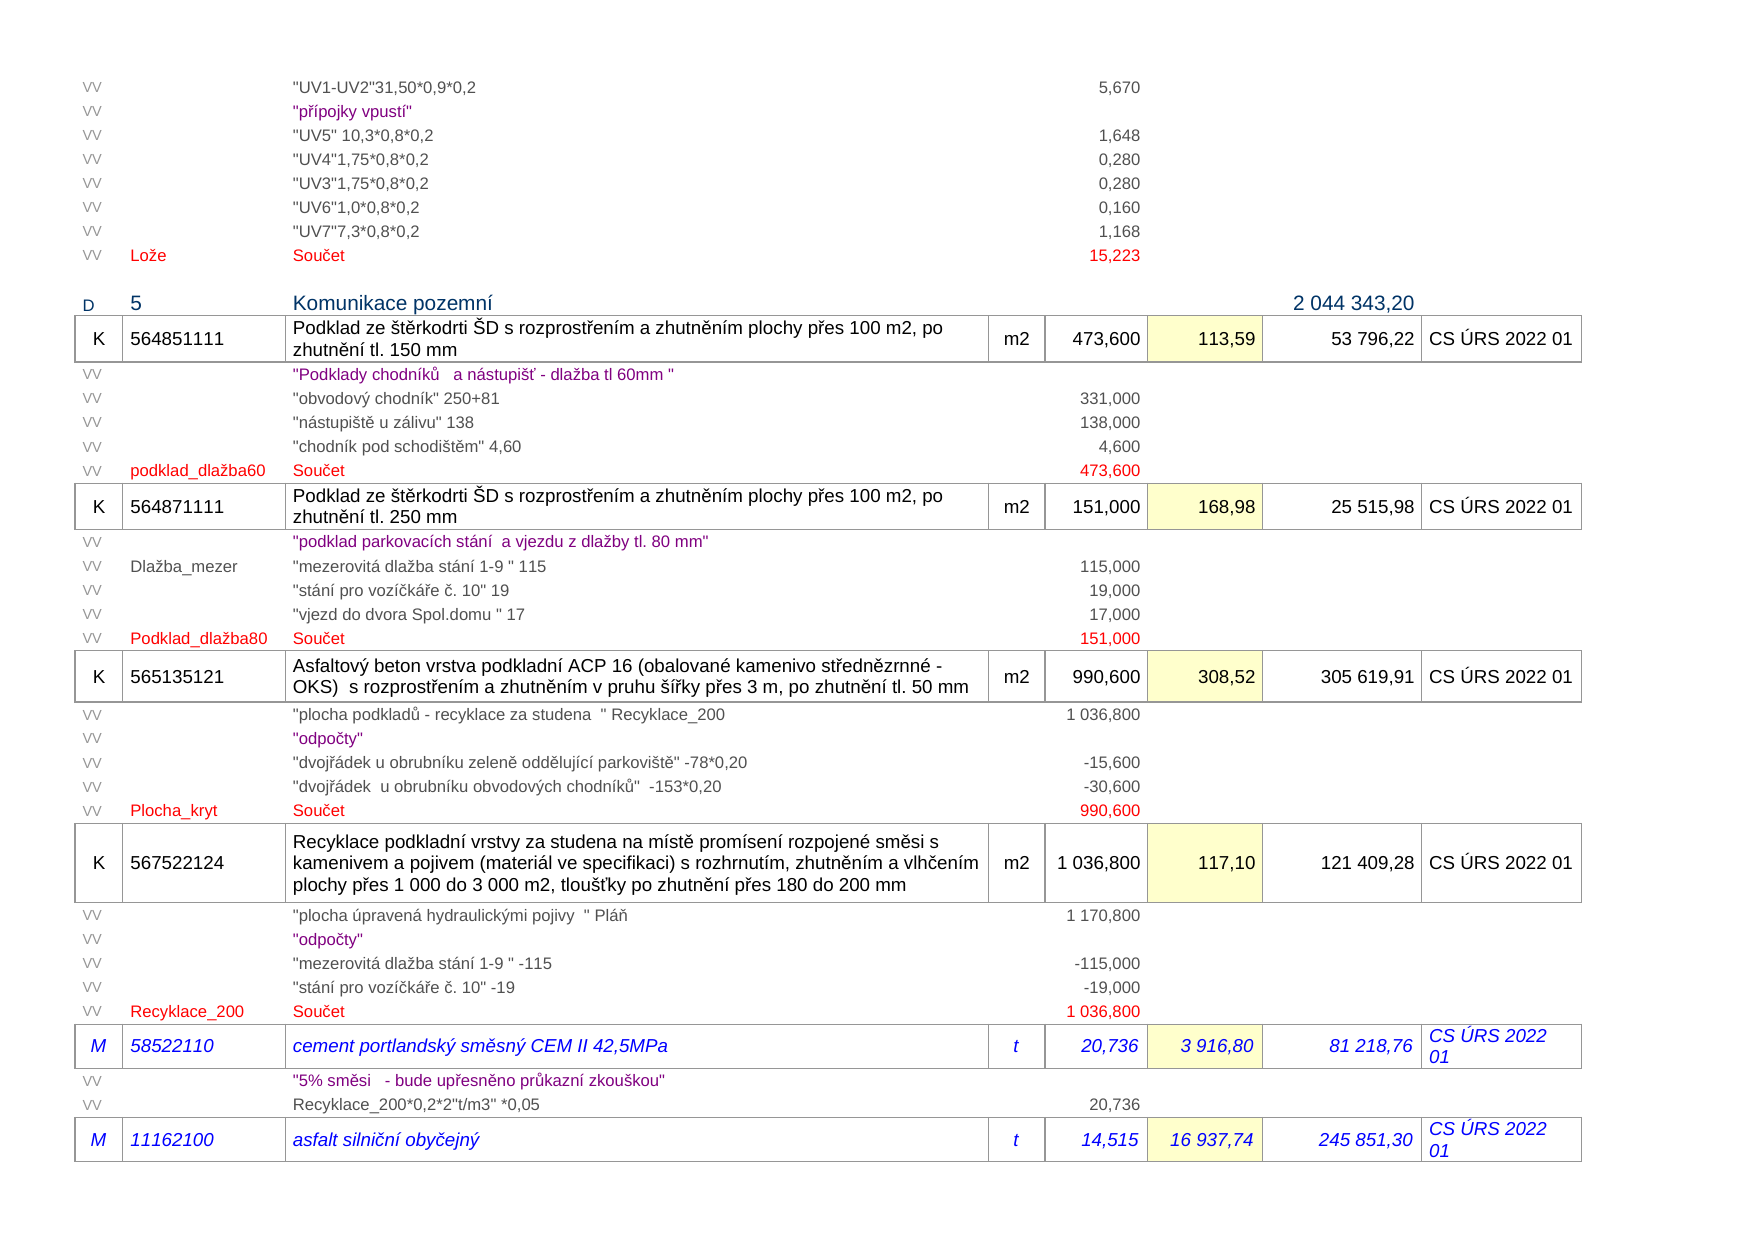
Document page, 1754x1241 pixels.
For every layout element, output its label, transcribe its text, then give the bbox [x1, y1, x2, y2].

table_cell [123, 1093, 285, 1117]
table_cell [988, 435, 1045, 459]
table_cell [988, 799, 1045, 823]
table_cell [1263, 411, 1422, 434]
table_cell 15,223 [1045, 244, 1147, 267]
table_cell 473,600 [1045, 459, 1147, 483]
table_cell 990,600 [1046, 651, 1147, 701]
table_cell [1422, 219, 1581, 243]
table_cell 990,600 [1045, 799, 1147, 823]
table_cell [1263, 195, 1422, 219]
table_cell 1 170,800 [1045, 903, 1147, 927]
table_cell [1263, 602, 1422, 626]
table_cell K [76, 824, 122, 902]
table_cell "chodník pod schodištěm" 4,60 [285, 435, 988, 459]
table_cell [123, 751, 285, 775]
table_cell [1263, 951, 1422, 975]
table_cell [1263, 626, 1422, 650]
table_cell 564871111 [123, 484, 285, 529]
table_cell [1263, 1000, 1422, 1023]
table_cell [1263, 903, 1422, 927]
table_cell VV [75, 727, 123, 751]
table_cell [988, 927, 1045, 951]
table_cell 2 044 343,20 [1263, 268, 1422, 315]
table_cell VV [75, 530, 123, 554]
table_cell Podklad ze štěrkodrti ŠD s rozprostřením a zhutněním plochy přes 100 m2, po zhutnění tl. 250 mm [286, 484, 988, 529]
table_cell VV [75, 602, 123, 626]
table_cell [1422, 951, 1581, 975]
table_cell 14,515 [1046, 1118, 1147, 1161]
table_cell VV [75, 951, 123, 975]
table_cell [123, 386, 285, 411]
table_cell [988, 703, 1045, 727]
table_cell "podklad parkovacích stání a vjezdu z dlažby tl. 80 mm" [285, 530, 988, 554]
table_cell [1263, 775, 1422, 799]
table_cell [123, 219, 285, 243]
table_cell "dvojřádek u obrubníku zeleně oddělující parkoviště" -78*0,20 [285, 751, 988, 775]
table_cell [988, 602, 1045, 626]
table_cell [1148, 727, 1262, 751]
table_cell [988, 195, 1045, 219]
table_cell 5,670 [1045, 75, 1147, 99]
table_cell 567522124 [123, 824, 285, 902]
table_cell "přípojky vpustí" [285, 99, 988, 123]
table_cell VV [75, 411, 123, 434]
table_cell VV [75, 219, 123, 243]
table_cell "plocha úpravená hydraulickými pojivy " Pláň [285, 903, 988, 927]
table_cell [1263, 1069, 1422, 1093]
table_cell VV [75, 1069, 123, 1093]
table_cell Recyklace_200 [123, 1000, 285, 1023]
table_cell [1263, 147, 1422, 171]
table_cell [1148, 411, 1262, 434]
table_cell 1,168 [1045, 219, 1147, 243]
table_cell Součet [285, 1000, 988, 1023]
table_cell t [989, 1025, 1044, 1068]
table_cell [123, 951, 285, 975]
table_cell Recyklace_200*0,2*2"t/m3" *0,05 [285, 1093, 988, 1117]
table_cell cement portlandský směsný CEM II 42,5MPa [286, 1025, 988, 1068]
table_cell [988, 751, 1045, 775]
table_cell [1422, 1000, 1581, 1023]
table_cell [1148, 75, 1262, 99]
table_cell 331,000 [1045, 386, 1147, 411]
table_cell 1 036,800 [1045, 703, 1147, 727]
table_cell Asfaltový beton vrstva podkladní ACP 16 (obalované kamenivo střednězrnné - OKS) s rozprostřením a zhutněním v pruhu šířky přes 3 m, po zhutnění tl. 50 mm [286, 651, 988, 701]
table_cell 138,000 [1045, 411, 1147, 434]
table_cell [1422, 775, 1581, 799]
table_cell [1422, 703, 1581, 727]
table_cell [988, 244, 1045, 267]
table_cell m2 [989, 651, 1044, 701]
table_cell [1422, 99, 1581, 123]
table_cell [988, 775, 1045, 799]
table_cell [1263, 530, 1422, 554]
table_cell [988, 903, 1045, 927]
table_cell [988, 171, 1045, 195]
table_cell [1422, 411, 1581, 434]
table_cell [988, 554, 1045, 578]
table_cell -115,000 [1045, 951, 1147, 975]
table_cell [1422, 602, 1581, 626]
table_cell 245 851,30 [1263, 1118, 1421, 1161]
table_cell 5 [123, 268, 285, 315]
table_cell "plocha podkladů - recyklace za studena " Recyklace_200 [285, 703, 988, 727]
table_cell [1263, 927, 1422, 951]
table_cell [1263, 386, 1422, 411]
table_cell VV [75, 244, 123, 267]
table_cell 58522110 [123, 1025, 285, 1068]
table_cell [1422, 75, 1581, 99]
table_cell [123, 363, 285, 386]
table_cell 1 036,800 [1045, 1000, 1147, 1023]
table_cell [1263, 99, 1422, 123]
table_cell VV [75, 927, 123, 951]
table_cell [1263, 578, 1422, 602]
table_cell Podklad ze štěrkodrti ŠD s rozprostřením a zhutněním plochy přes 100 m2, po zhutnění tl. 150 mm [286, 316, 988, 361]
table_cell 305 619,91 [1263, 651, 1421, 701]
table_cell VV [75, 975, 123, 999]
table_cell "mezerovitá dlažba stání 1-9 " -115 [285, 951, 988, 975]
table_cell [1148, 578, 1262, 602]
table_cell [1148, 799, 1262, 823]
table_cell Dlažba_mezer [123, 554, 285, 578]
table_cell [988, 75, 1045, 99]
table_cell [1422, 530, 1581, 554]
table_cell [1263, 363, 1422, 386]
table_cell -15,600 [1045, 751, 1147, 775]
table_cell CS ÚRS 2022 01 [1422, 484, 1581, 529]
table_cell [1422, 578, 1581, 602]
table_cell [1148, 703, 1262, 727]
table_cell 115,000 [1045, 554, 1147, 578]
table_cell [1422, 363, 1581, 386]
table_cell [1422, 626, 1581, 650]
table_cell [988, 1069, 1045, 1093]
table_cell m2 [989, 316, 1044, 361]
table_cell [988, 411, 1045, 434]
table_cell VV [75, 435, 123, 459]
table_cell [1422, 195, 1581, 219]
table_cell [1422, 244, 1581, 267]
table_cell Recyklace podkladní vrstvy za studena na místě promísení rozpojené směsi s kamenivem a pojivem (materiál ve specifikaci) s rozhrnutím, zhutněním a vlhčením plochy přes 1 000 do 3 000 m2, tloušťky po zhutnění přes 180 do 200 mm [286, 824, 988, 902]
table_cell M [76, 1025, 122, 1068]
table_cell "mezerovitá dlažba stání 1-9 " 115 [285, 554, 988, 578]
table_cell [123, 703, 285, 727]
table_cell "nástupiště u zálivu" 138 [285, 411, 988, 434]
table_cell [988, 530, 1045, 554]
table_cell [123, 602, 285, 626]
table_cell m2 [989, 824, 1044, 902]
table_cell [1263, 703, 1422, 727]
table_cell Součet [285, 799, 988, 823]
table_cell [123, 927, 285, 951]
table_cell [1148, 927, 1262, 951]
table_cell [123, 903, 285, 927]
table_cell [988, 626, 1045, 650]
table_cell [1422, 903, 1581, 927]
table_cell [988, 727, 1045, 751]
table_cell [1422, 435, 1581, 459]
table_cell [1148, 459, 1262, 483]
table_cell [988, 975, 1045, 999]
table_cell 17,000 [1045, 602, 1147, 626]
table_cell [1148, 751, 1262, 775]
table_cell "UV6"1,0*0,8*0,2 [285, 195, 988, 219]
table_cell D [75, 268, 123, 315]
table_cell [988, 268, 1045, 315]
table_cell 20,736 [1045, 1093, 1147, 1117]
table_cell [123, 530, 285, 554]
table_cell [1148, 903, 1262, 927]
table_cell 0,160 [1045, 195, 1147, 219]
table_cell [123, 99, 285, 123]
table_cell [988, 1000, 1045, 1023]
table_cell 564851111 [123, 316, 285, 361]
table_cell [1148, 435, 1262, 459]
table_cell [1148, 195, 1262, 219]
table_cell [1263, 1093, 1422, 1117]
table_cell Součet [285, 459, 988, 483]
table_cell [1263, 123, 1422, 147]
table_cell [1148, 171, 1262, 195]
table_cell [1422, 386, 1581, 411]
table_cell VV [75, 903, 123, 927]
table_cell [988, 363, 1045, 386]
table_cell "stání pro vozíčkáře č. 10" 19 [285, 578, 988, 602]
table_cell VV [75, 1093, 123, 1117]
table_cell VV [75, 75, 123, 99]
table_cell [123, 411, 285, 434]
table_cell K [76, 484, 122, 529]
table_cell [123, 195, 285, 219]
table_cell [1148, 363, 1262, 386]
table_cell [1045, 727, 1147, 751]
table_cell VV [75, 1000, 123, 1023]
table_cell VV [75, 703, 123, 727]
table_cell [123, 1069, 285, 1093]
table_cell [1148, 602, 1262, 626]
table_cell [123, 435, 285, 459]
table_cell [1422, 123, 1581, 147]
table_cell "vjezd do dvora Spol.domu " 17 [285, 602, 988, 626]
table_cell 151,000 [1045, 626, 1147, 650]
table_cell [1045, 530, 1147, 554]
table_cell "stání pro vozíčkáře č. 10" -19 [285, 975, 988, 999]
table_cell 11162100 [123, 1118, 285, 1161]
table_cell [1045, 268, 1147, 315]
table_cell [1263, 751, 1422, 775]
table_cell K [76, 651, 122, 701]
table_cell [988, 219, 1045, 243]
table_cell asfalt silniční obyčejný [286, 1118, 988, 1161]
table_cell 151,000 [1046, 484, 1147, 529]
table_cell -30,600 [1045, 775, 1147, 799]
table_cell [988, 99, 1045, 123]
table_cell 473,600 [1046, 316, 1147, 361]
table_cell [988, 1093, 1045, 1117]
table_cell VV [75, 459, 123, 483]
table_cell 565135121 [123, 651, 285, 701]
table_cell CS ÚRS 2022 01 [1422, 651, 1581, 701]
table_cell [1422, 975, 1581, 999]
table_cell [1422, 727, 1581, 751]
table_cell 117,10 [1148, 824, 1262, 902]
table_cell VV [75, 171, 123, 195]
table_cell Podklad_dlažba80 [123, 626, 285, 650]
table_cell 1,648 [1045, 123, 1147, 147]
table_cell [1422, 1093, 1581, 1117]
table_cell [988, 459, 1045, 483]
table_cell [1148, 268, 1262, 315]
table_cell [1263, 75, 1422, 99]
table_cell CS ÚRS 2022 01 [1422, 824, 1581, 902]
table_cell Součet [285, 626, 988, 650]
table_cell [988, 123, 1045, 147]
table_cell [1263, 727, 1422, 751]
table_cell [1263, 554, 1422, 578]
table_cell [1263, 435, 1422, 459]
table_cell [1148, 530, 1262, 554]
table_cell VV [75, 147, 123, 171]
table_cell [1263, 459, 1422, 483]
table_cell "Podklady chodníků a nástupišť - dlažba tl 60mm " [285, 363, 988, 386]
table_cell [1148, 1000, 1262, 1023]
table_cell [1263, 799, 1422, 823]
table_cell [1422, 1069, 1581, 1093]
table_cell "UV7"7,3*0,8*0,2 [285, 219, 988, 243]
table_cell [1263, 975, 1422, 999]
table_cell [1422, 554, 1581, 578]
table_cell CS ÚRS 2022 01 [1422, 1118, 1581, 1161]
table_cell "odpočty" [285, 927, 988, 951]
table_cell [988, 386, 1045, 411]
table_cell [988, 147, 1045, 171]
table_cell -19,000 [1045, 975, 1147, 999]
table_cell "UV3"1,75*0,8*0,2 [285, 171, 988, 195]
table_cell t [989, 1118, 1044, 1161]
table_cell [1148, 147, 1262, 171]
table_cell [123, 75, 285, 99]
table_cell [1148, 975, 1262, 999]
table_cell VV [75, 626, 123, 650]
table_cell [1148, 219, 1262, 243]
table_cell "UV4"1,75*0,8*0,2 [285, 147, 988, 171]
table_cell Komunikace pozemní [285, 268, 988, 315]
table_cell 3 916,80 [1148, 1025, 1262, 1068]
table_cell Plocha_kryt [123, 799, 285, 823]
table_cell [123, 975, 285, 999]
table_cell [1263, 244, 1422, 267]
table_cell Součet [285, 244, 988, 267]
table_cell [1422, 459, 1581, 483]
table_cell m2 [989, 484, 1044, 529]
table_cell [1148, 1069, 1262, 1093]
table_cell [1422, 799, 1581, 823]
table_cell CS ÚRS 2022 01 [1422, 1025, 1581, 1068]
table_cell 25 515,98 [1263, 484, 1421, 529]
table_cell [123, 171, 285, 195]
table_cell [1148, 1093, 1262, 1117]
table_cell [1422, 268, 1581, 315]
table_cell [1422, 147, 1581, 171]
table_cell [1422, 927, 1581, 951]
table_cell [1148, 775, 1262, 799]
table_cell [1263, 171, 1422, 195]
table_cell [1148, 626, 1262, 650]
table_cell "obvodový chodník" 250+81 [285, 386, 988, 411]
table_cell [1148, 554, 1262, 578]
table_cell [1148, 951, 1262, 975]
table_cell 4,600 [1045, 435, 1147, 459]
table_cell VV [75, 799, 123, 823]
table_cell 16 937,74 [1148, 1118, 1262, 1161]
table_cell 1 036,800 [1046, 824, 1147, 902]
table_cell 121 409,28 [1263, 824, 1421, 902]
table_cell 81 218,76 [1263, 1025, 1421, 1068]
table_cell [123, 147, 285, 171]
table_cell [123, 775, 285, 799]
table_cell VV [75, 195, 123, 219]
table_cell [1148, 386, 1262, 411]
table_cell 19,000 [1045, 578, 1147, 602]
table_cell [123, 123, 285, 147]
table_cell 0,280 [1045, 171, 1147, 195]
table_cell [123, 578, 285, 602]
table_cell [1422, 751, 1581, 775]
table_cell CS ÚRS 2022 01 [1422, 316, 1581, 361]
table_cell 113,59 [1148, 316, 1262, 361]
table_cell VV [75, 751, 123, 775]
table_cell 168,98 [1148, 484, 1262, 529]
table_cell "dvojřádek u obrubníku obvodových chodníků" -153*0,20 [285, 775, 988, 799]
table_cell "UV1-UV2"31,50*0,9*0,2 [285, 75, 988, 99]
table_cell VV [75, 99, 123, 123]
table_cell [1148, 123, 1262, 147]
table_cell "UV5" 10,3*0,8*0,2 [285, 123, 988, 147]
table_cell K [76, 316, 122, 361]
table_cell [1148, 244, 1262, 267]
table_cell VV [75, 775, 123, 799]
table_cell VV [75, 123, 123, 147]
table_cell 0,280 [1045, 147, 1147, 171]
table_cell VV [75, 363, 123, 386]
table_cell [1045, 1069, 1147, 1093]
table_cell "odpočty" [285, 727, 988, 751]
table_cell [1045, 99, 1147, 123]
table_cell Lože [123, 244, 285, 267]
table_cell [1045, 363, 1147, 386]
table_cell VV [75, 578, 123, 602]
table_cell [988, 578, 1045, 602]
table_cell 308,52 [1148, 651, 1262, 701]
table_cell [988, 951, 1045, 975]
table_cell podklad_dlažba60 [123, 459, 285, 483]
table_cell [1045, 927, 1147, 951]
table_cell VV [75, 554, 123, 578]
table_cell [1148, 99, 1262, 123]
table_cell [123, 727, 285, 751]
table_cell [1263, 219, 1422, 243]
table_cell [1422, 171, 1581, 195]
table_cell "5% směsi - bude upřesněno průkazní zkouškou" [285, 1069, 988, 1093]
table_cell 20,736 [1046, 1025, 1147, 1068]
table_cell VV [75, 386, 123, 411]
table_cell M [76, 1118, 122, 1161]
table_cell 53 796,22 [1263, 316, 1421, 361]
